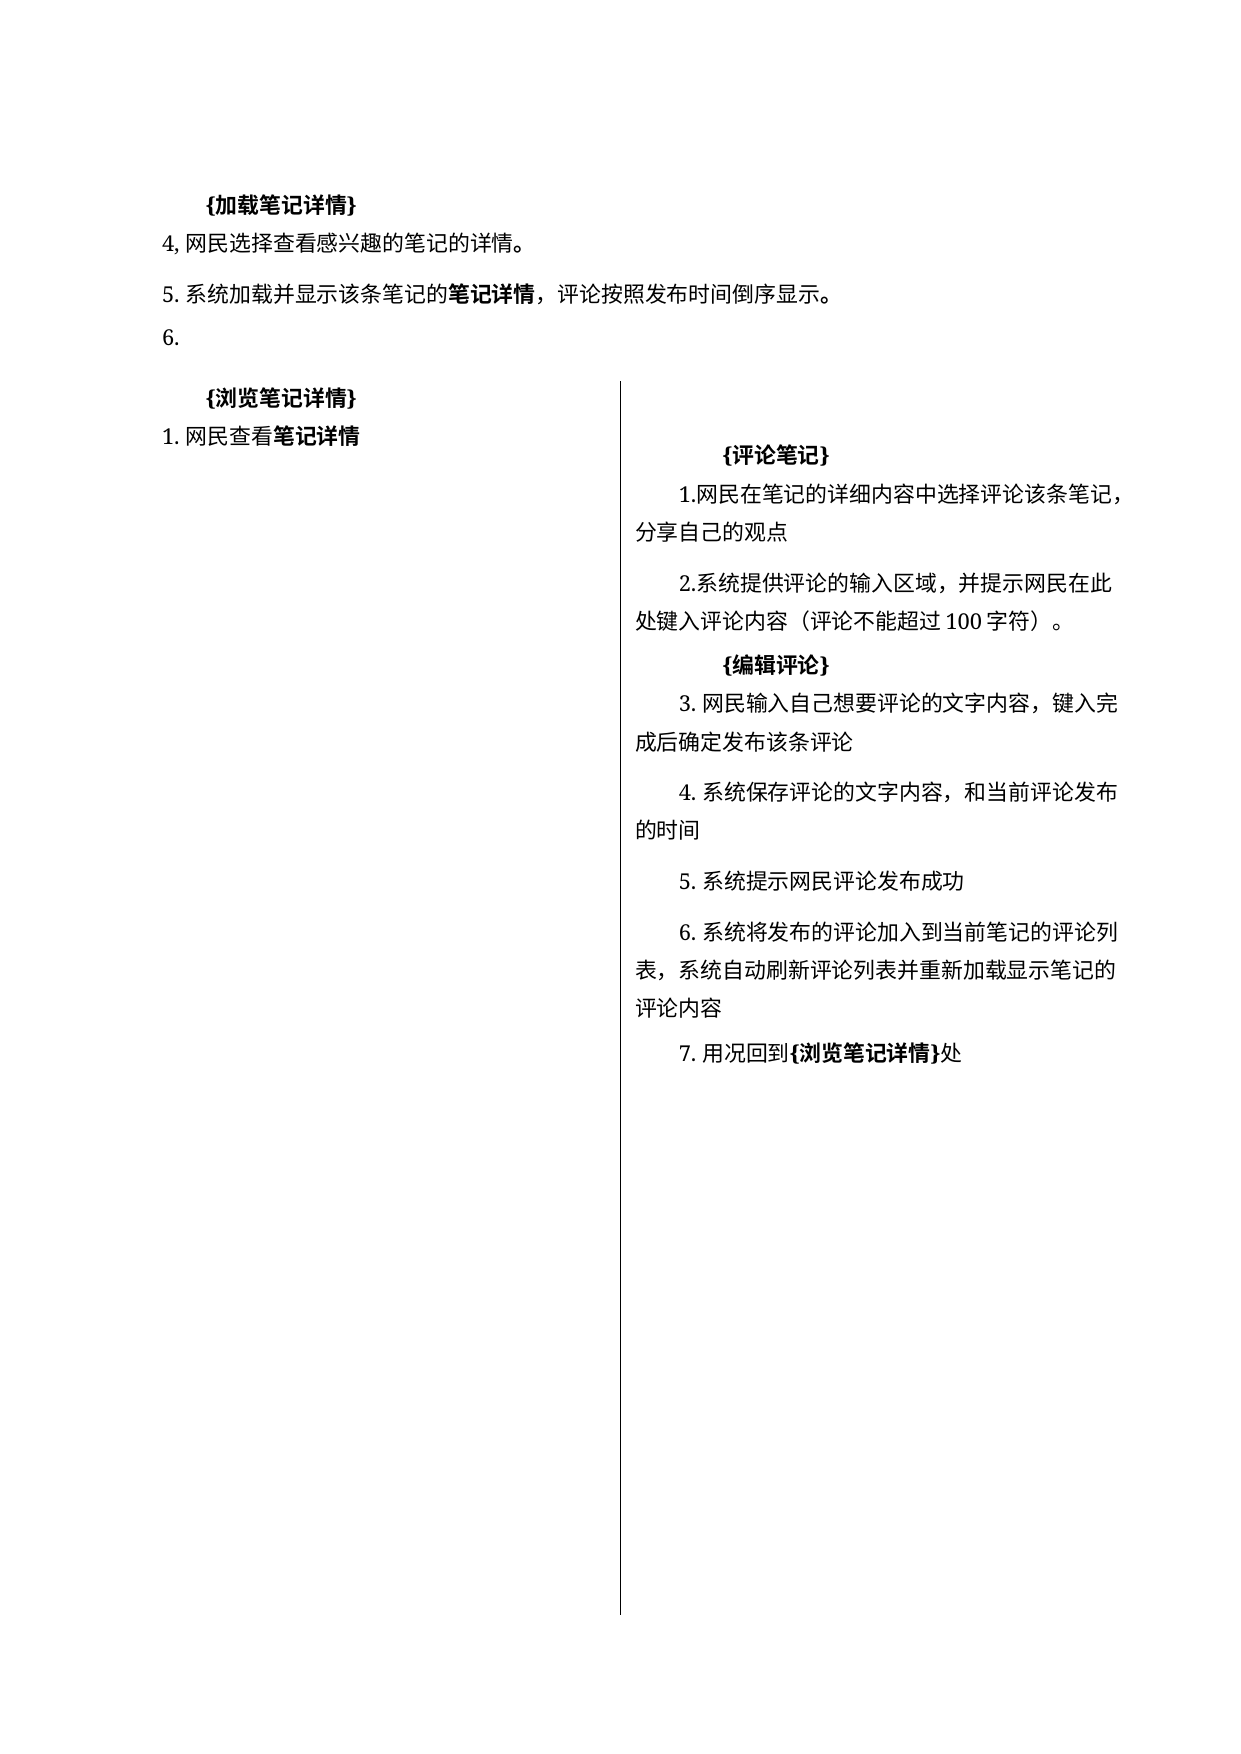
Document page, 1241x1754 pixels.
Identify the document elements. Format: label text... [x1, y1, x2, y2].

text 1.网民在笔记的详细内容中选择评论该条笔记，分享自己的观点 [635, 477, 1122, 546]
text 6. 系统将发布的评论加入到当前笔记的评论列表，系统自动刷新评论列表并重新加载显示笔记的评论内容 [635, 915, 1122, 1023]
text 1. 网民查看笔记详情 [118, 419, 605, 451]
text 4, 网民选择查看感兴趣的笔记的详情。 [118, 226, 1122, 258]
text {编辑评论} [635, 648, 1122, 680]
text 3. 网民输入自己想要评论的文字内容，键入完成后确定发布该条评论 [635, 686, 1122, 756]
text 4. 系统保存评论的文字内容，和当前评论发布的时间 [635, 775, 1122, 845]
text 6. [118, 321, 1122, 351]
text 2.系统提供评论的输入区域，并提示网民在此处键入评论内容（评论不能超过100字符）。 [635, 566, 1122, 635]
text {浏览笔记详情} [118, 381, 605, 413]
text {加载笔记详情} [118, 188, 1122, 219]
text {评论笔记} [635, 438, 1122, 470]
text 5. 系统加载并显示该条笔记的笔记详情，评论按照发布时间倒序显示。 [118, 277, 1122, 309]
text 7. 用况回到{浏览笔记详情}处 [635, 1036, 1122, 1067]
text 5. 系统提示网民评论发布成功 [635, 864, 1122, 896]
